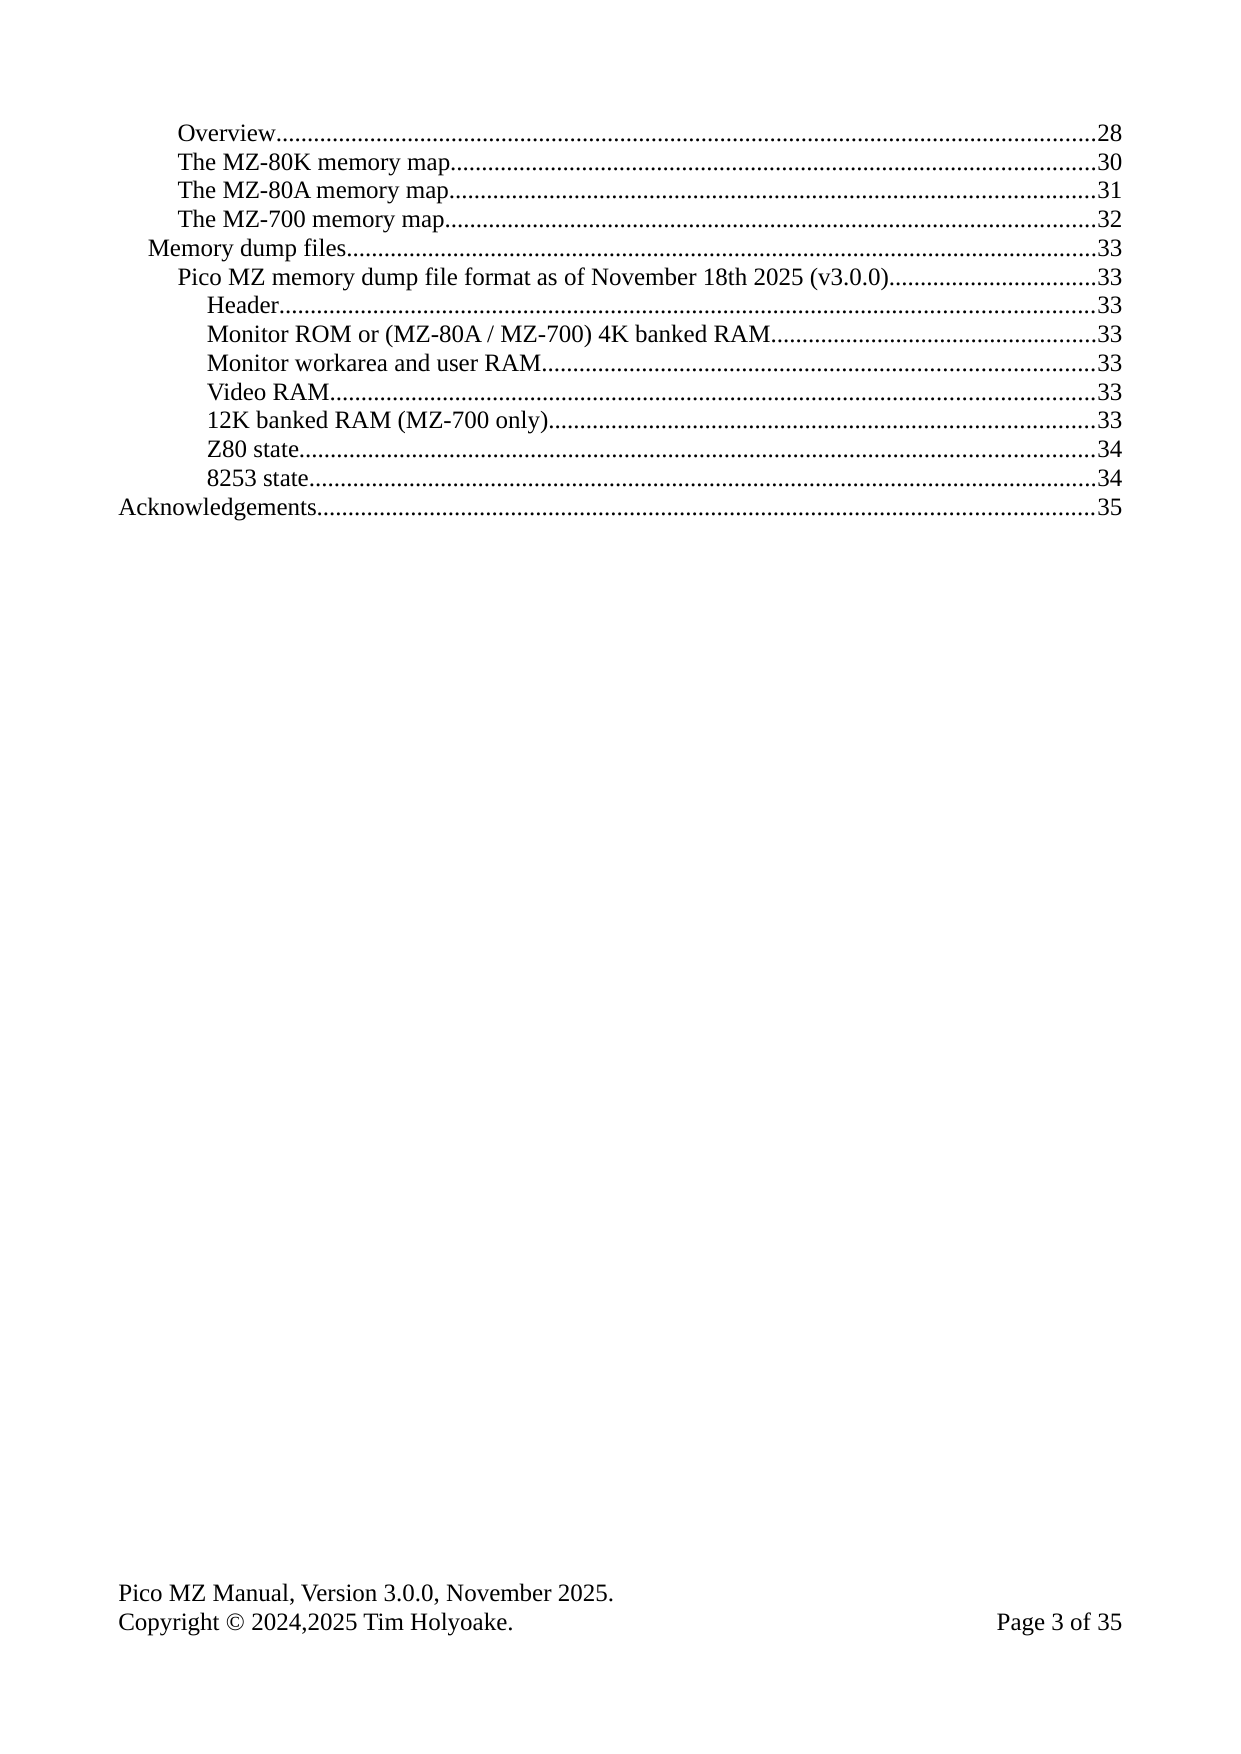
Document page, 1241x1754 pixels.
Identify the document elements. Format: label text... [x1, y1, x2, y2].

text Monitor workarea and user RAM 33 [207, 348, 1122, 377]
text Z80 state 34 [207, 434, 1122, 463]
text Pico MZ memory dump file format as of November 18th 2025 (v3.0.0). 33 [177, 262, 1122, 291]
text 8253 state 34 [207, 463, 1122, 492]
text Header 33 [207, 291, 1122, 319]
text Acknowledgements 35 [118, 492, 1122, 521]
text 12K banked RAM (MZ-700 only) 33 [207, 406, 1122, 434]
text The MZ-700 memory map 32 [177, 204, 1122, 233]
text Overview 28 [177, 118, 1122, 147]
text The MZ-80A memory map 31 [177, 176, 1122, 204]
text Memory dump files 33 [148, 233, 1122, 262]
text The MZ-80K memory map 30 [177, 147, 1122, 176]
text Monitor ROM or (MZ-80A / MZ-700) 4K banked RAM 33 [207, 319, 1122, 348]
text Video RAM 33 [207, 377, 1122, 406]
